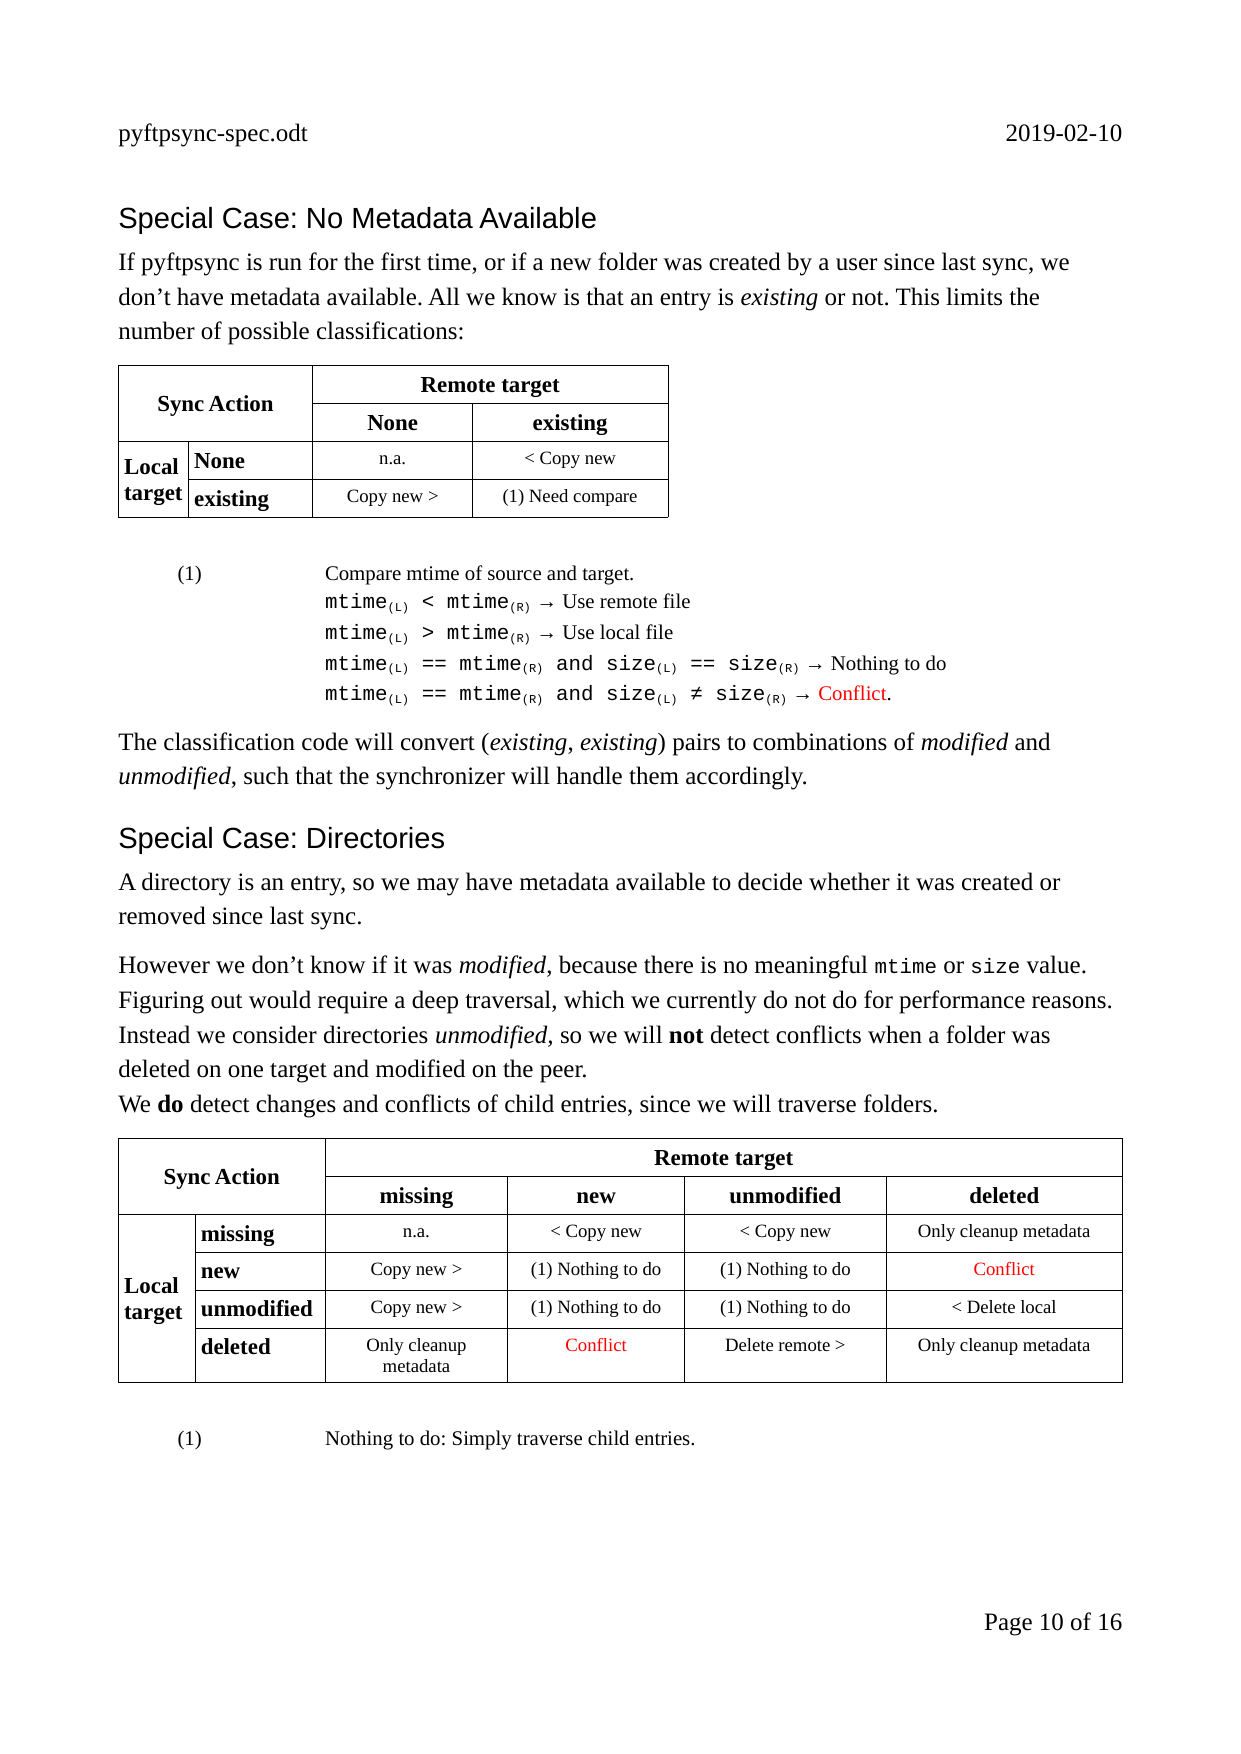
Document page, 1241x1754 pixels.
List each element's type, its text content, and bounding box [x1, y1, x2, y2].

table_cell Conflict [508, 1329, 684, 1382]
table_cell (1) Need compare [473, 480, 668, 517]
text A directory is an entry, so we may have metadata available to decide whether it was created or removed since last sync. [118, 867, 1122, 930]
subtitle Special Case: No Metadata Available [118, 201, 1122, 235]
table_cell existing [189, 480, 312, 517]
table_cell unmodified [685, 1177, 886, 1214]
table_cell (1) Nothing to do [685, 1291, 886, 1328]
table_cell unmodified [196, 1291, 325, 1328]
table_cell missing [196, 1215, 325, 1252]
table_cell < Copy new [685, 1215, 886, 1252]
table_cell Local target [119, 1215, 195, 1382]
table_cell (1) Nothing to do [685, 1253, 886, 1290]
table_cell < Copy new [473, 442, 668, 479]
table_cell deleted [887, 1177, 1122, 1214]
table_cell < Copy new [508, 1215, 684, 1252]
table_cell Conflict [887, 1253, 1122, 1290]
table_cell existing [473, 404, 668, 441]
table_cell Copy new > [313, 480, 472, 517]
table_cell n.a. [313, 442, 472, 479]
table_cell deleted [196, 1329, 325, 1382]
table_cell Copy new > [326, 1253, 507, 1290]
text However we don’t know if it was modified, because there is no meaningful mtime or size value. Figuring out would require a deep traversal, which we currently do not do for performance reasons. Instead we consider directories unmodified, so we will not detect conflicts when a folder was deleted on one target and modified on the peer. We do detect changes and conflicts of child entries, since we will traverse folders. [118, 950, 1122, 1118]
table_cell n.a. [326, 1215, 507, 1252]
text (1) Compare mtime of source and target. mtime(L) < mtime(R) → Use remote file mtime(L) > mtime(R) → Use local file mtime(L) == mtime(R) and size(L) == size(R) → Nothing to do mtime(L) == mtime(R) and size(L) ≠ size(R) → Conflict. [177, 561, 1122, 707]
table_cell (1) Nothing to do [508, 1291, 684, 1328]
table_header Sync Action [119, 366, 312, 441]
table_cell Copy new > [326, 1291, 507, 1328]
table_cell None [313, 404, 472, 441]
table_header Remote target [326, 1139, 1122, 1176]
table_cell < Delete local [887, 1291, 1122, 1328]
table_cell Only cleanup metadata [887, 1215, 1122, 1252]
table_cell new [196, 1253, 325, 1290]
table_cell new [508, 1177, 684, 1214]
table_cell Only cleanup metadata [326, 1329, 507, 1382]
table_cell Only cleanup metadata [887, 1329, 1122, 1382]
text If pyftpsync is run for the first time, or if a new folder was created by a user since last sync, we don’t have metadata available. All we know is that an entry is existing or not. This limits the number of possible classifications: [118, 247, 1122, 345]
text (1) Nothing to do: Simply traverse child entries. [177, 1426, 1122, 1450]
table_cell None [189, 442, 312, 479]
table_cell (1) Nothing to do [508, 1253, 684, 1290]
subtitle Special Case: Directories [118, 821, 1122, 854]
table_cell Local target [119, 442, 188, 517]
table_cell Delete remote > [685, 1329, 886, 1382]
text The classification code will convert (existing, existing) pairs to combinations of modified and unmodified, such that the synchronizer will handle them accordingly. [118, 727, 1122, 790]
table_header Sync Action [119, 1139, 325, 1214]
table_header Remote target [313, 366, 668, 403]
table_cell missing [326, 1177, 507, 1214]
